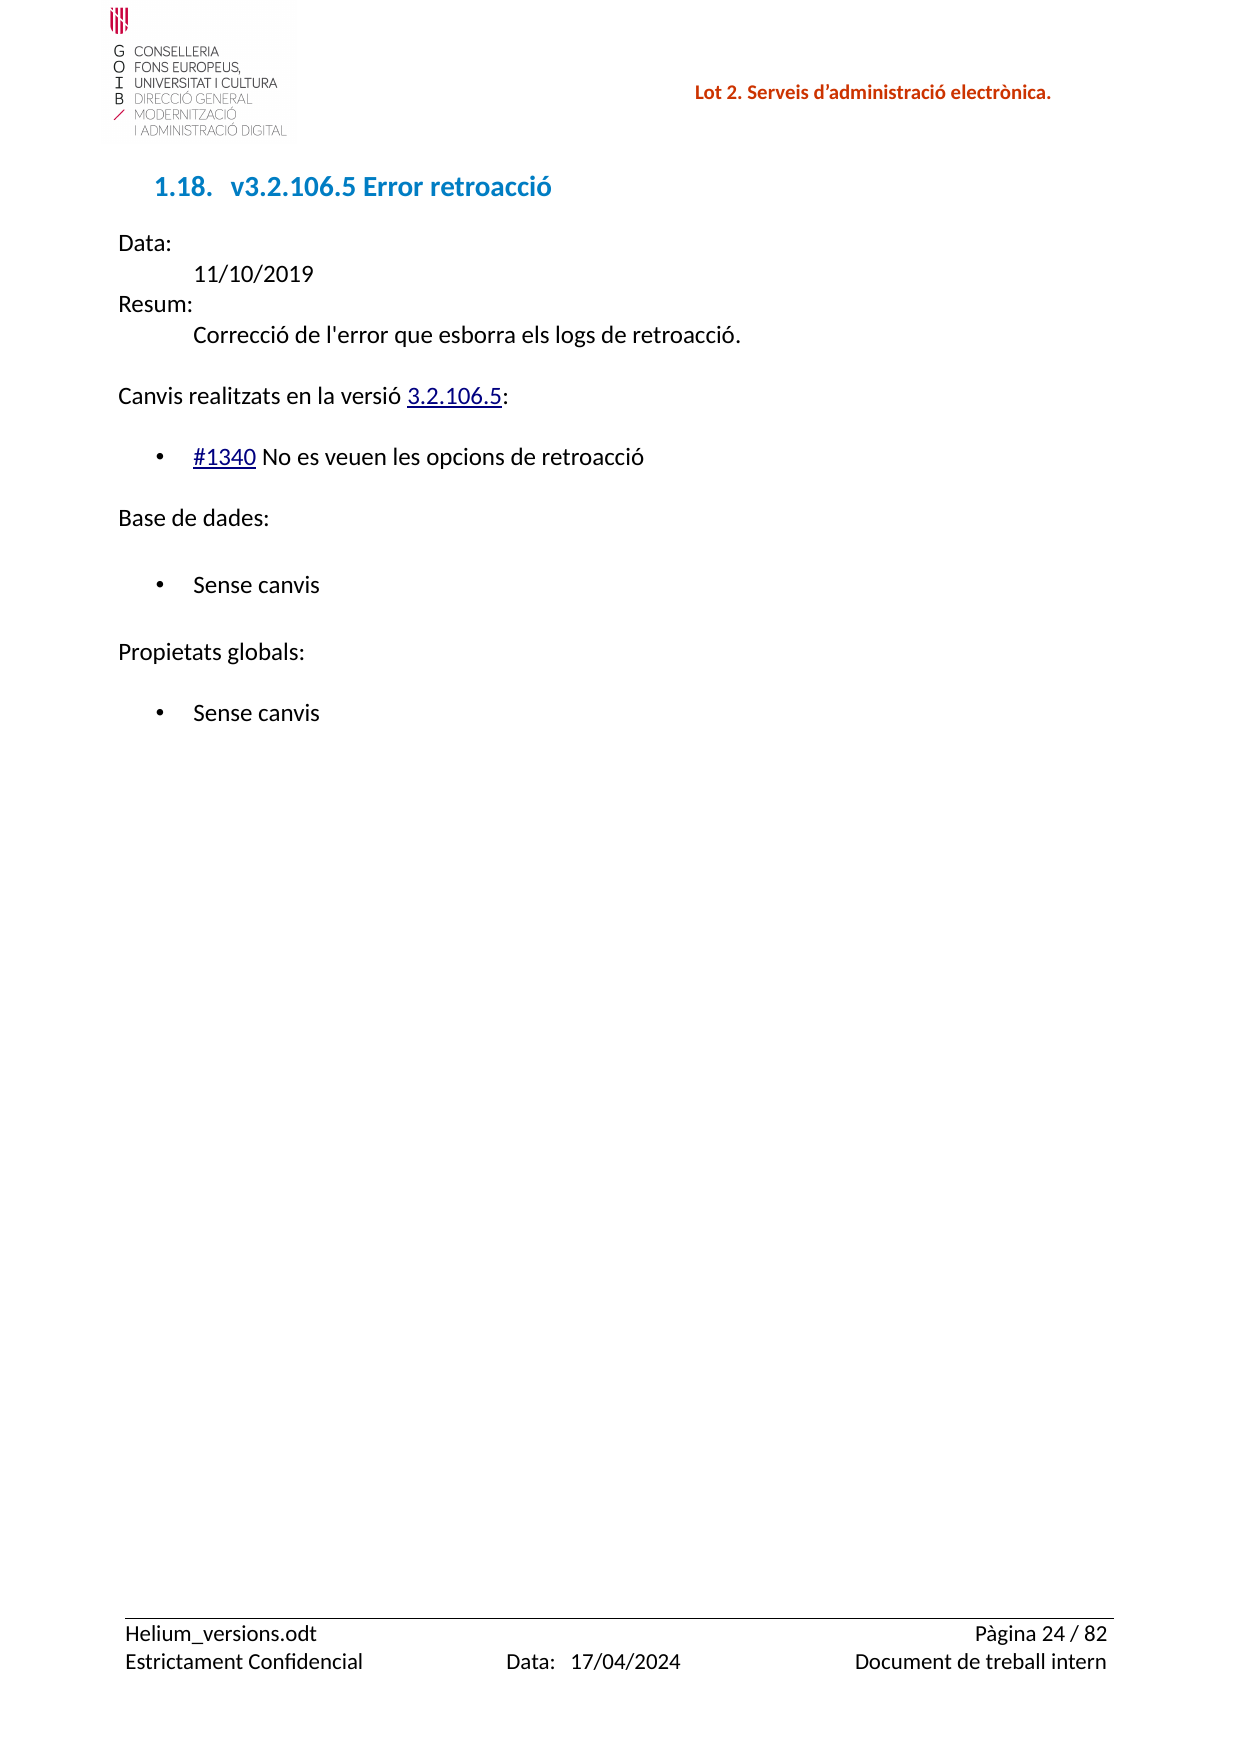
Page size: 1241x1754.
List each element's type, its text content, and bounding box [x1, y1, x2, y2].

text Propietats globals: [118, 636, 1122, 667]
text Resum: [118, 289, 1122, 319]
list #1340 No es veuen les opcions de retroacció [156, 441, 1122, 472]
list Sense canvis [156, 569, 1122, 600]
text Base de dades: [118, 502, 1122, 533]
subtitle v3.2.106.5 Error retroacció [153, 168, 1122, 204]
text Data: [118, 228, 1122, 258]
text 11/10/2019 [118, 258, 1122, 289]
text Canvis realitzats en la versió 3.2.106.5: [118, 380, 1122, 411]
text Correcció de l'error que esborra els logs de retroacció. [118, 319, 1122, 350]
picture [100, 0, 297, 144]
list Sense canvis [156, 697, 1122, 728]
